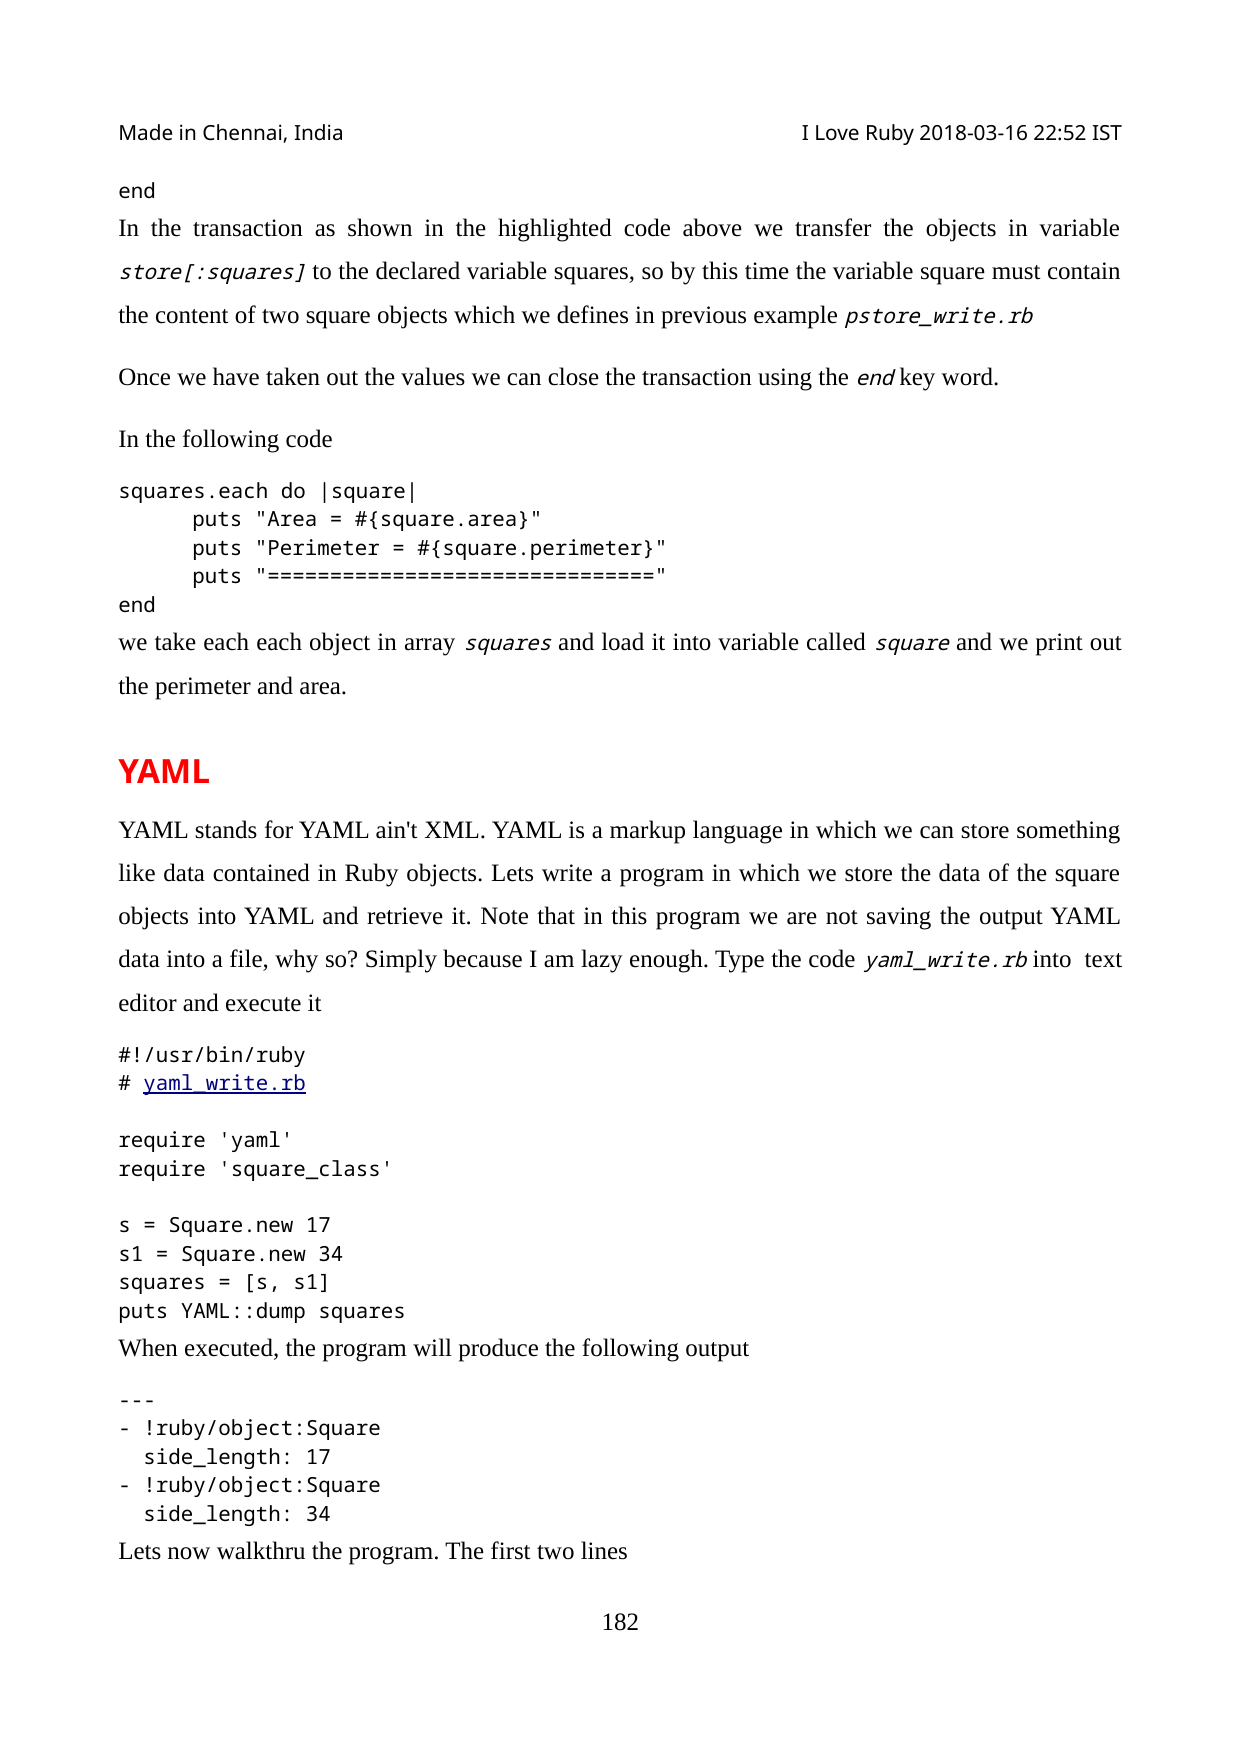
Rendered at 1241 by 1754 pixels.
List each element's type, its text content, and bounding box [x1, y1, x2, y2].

text YAML stands for YAML ain't XML. YAML is a markup language in which we can store something like data contained in Ruby objects. Lets write a program in which we store the data of the square objects into YAML and retrieve it. Note that in this program we are not saving the output YAML data into a file, why so? Simply because I am lazy enough. Type the code yaml_write.rb into text editor and execute it [118, 815, 1122, 1017]
text s = Square.new 17 [118, 1211, 1122, 1239]
subtitle YAML [118, 748, 1122, 793]
text Once we have taken out the values we can close the transaction using the end key word. [118, 362, 1122, 392]
text In the transaction as shown in the highlighted code above we transfer the objects in variable store[:squares] to the declared variable squares, so by this time the variable square must contain the content of two square objects which we defines in previous example pstore_write.rb [118, 213, 1122, 330]
text puts "===============================" [118, 561, 1122, 590]
text side_length: 17 [118, 1442, 1122, 1470]
text we take each each object in array squares and load it into variable called square and we print out the perimeter and area. [118, 627, 1122, 700]
text s1 = Square.new 34 [118, 1239, 1122, 1267]
text - !ruby/object:Square [118, 1413, 1122, 1442]
text Lets now walkthru the program. The first two lines [118, 1536, 1122, 1565]
text squares = [s, s1] [118, 1267, 1122, 1296]
text puts "Perimeter = #{square.perimeter}" [118, 533, 1122, 561]
text side_length: 34 [118, 1499, 1122, 1527]
text end [118, 590, 1122, 618]
text --- [118, 1385, 1122, 1413]
text require 'square_class' [118, 1154, 1122, 1182]
text puts YAML::dump squares [118, 1296, 1122, 1324]
text puts "Area = #{square.area}" [118, 504, 1122, 533]
text When executed, the program will produce the following output [118, 1333, 1122, 1362]
text #!/usr/bin/ruby [118, 1040, 1122, 1068]
text require 'yaml' [118, 1125, 1122, 1154]
text # yaml_write.rb [118, 1068, 1122, 1097]
text end [118, 176, 1122, 204]
text squares.each do |square| [118, 476, 1122, 504]
text In the following code [118, 424, 1122, 453]
text - !ruby/object:Square [118, 1470, 1122, 1499]
